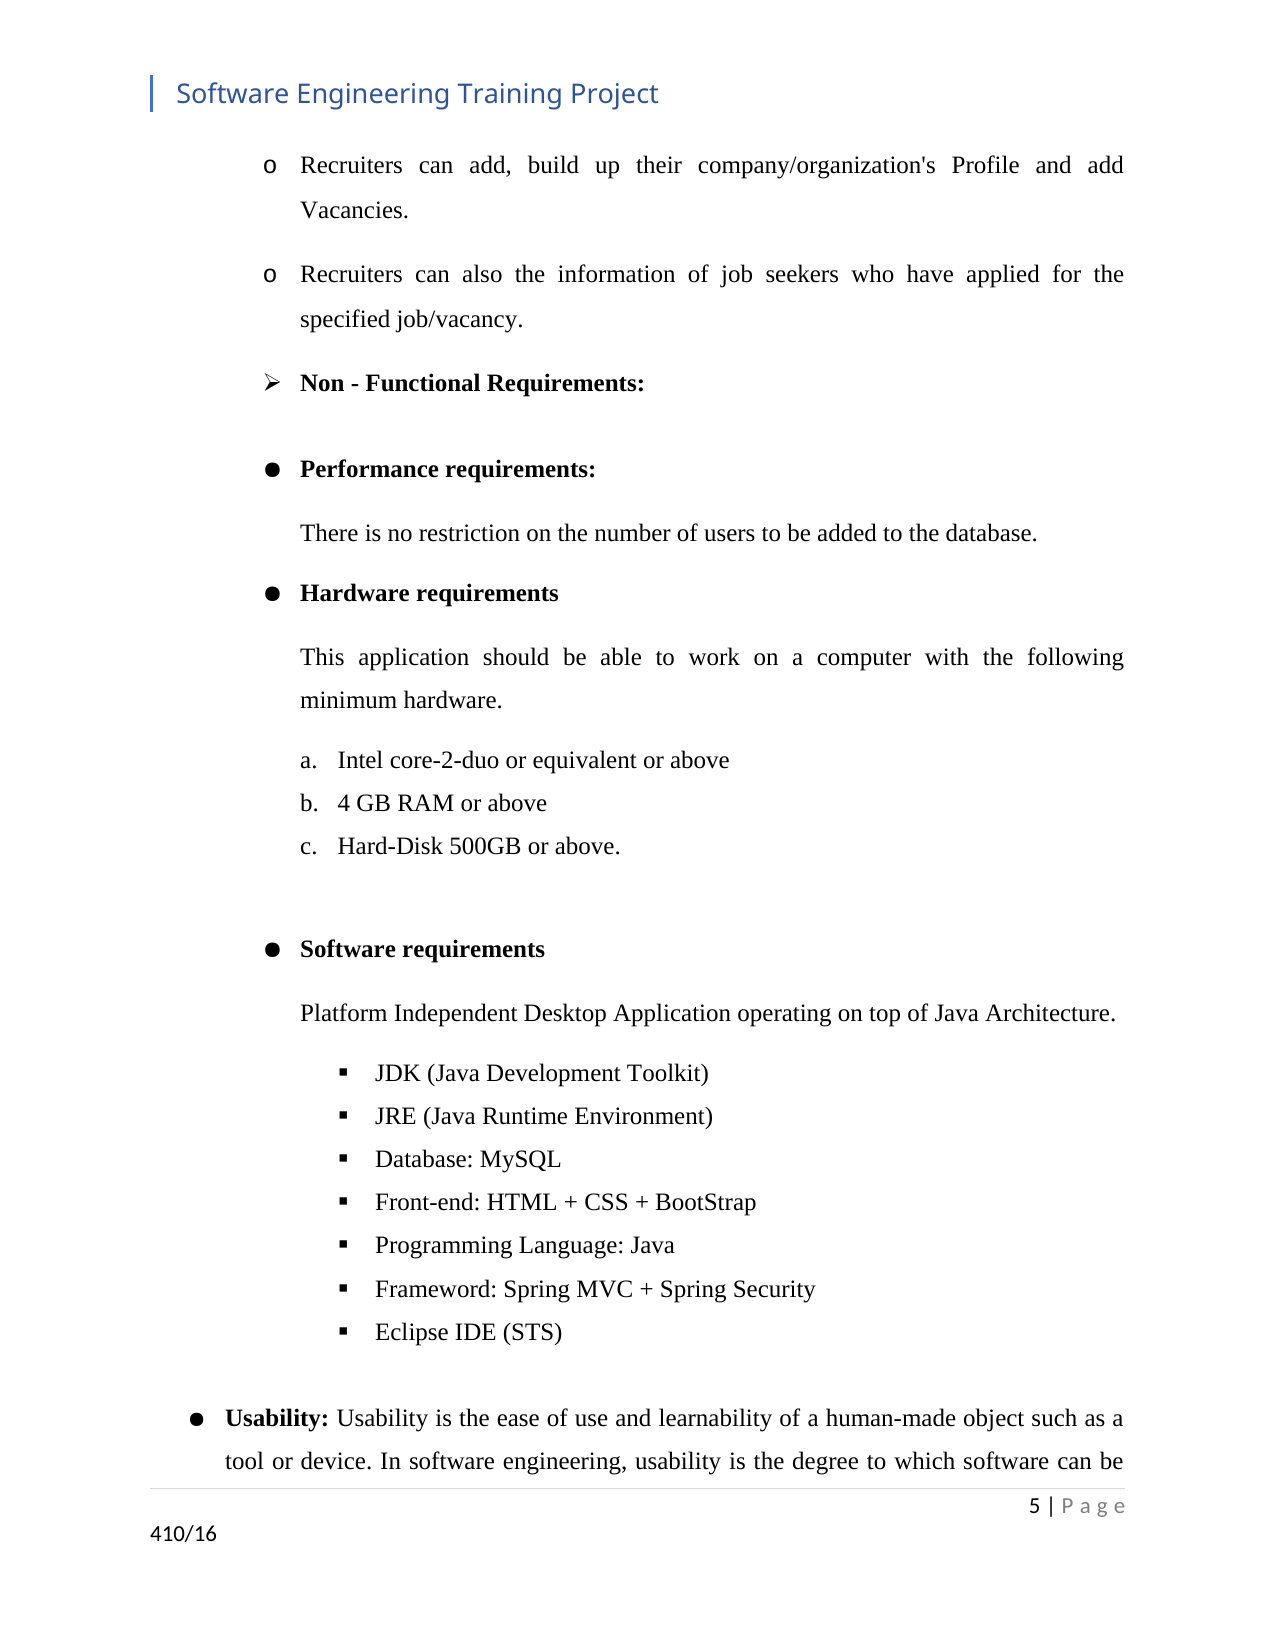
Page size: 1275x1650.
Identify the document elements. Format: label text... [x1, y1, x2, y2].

list Frameword: Spring MVC + Spring Security [337, 1274, 1125, 1302]
list Intel core-2-duo or equivalent or above [300, 745, 1125, 774]
list Non - Functional Requirements: [262, 368, 1125, 397]
list JDK (Java Development Toolkit) [337, 1058, 1125, 1087]
text Platform Independent Desktop Application operating on top of Java Architecture. [300, 998, 1125, 1027]
list Programming Language: Java [337, 1231, 1125, 1259]
list Software requirements [262, 934, 1125, 963]
text There is no restriction on the number of users to be added to the database. [225, 518, 1125, 547]
list Hard-Disk 500GB or above. [300, 831, 1125, 860]
list Usability: Usability is the ease of use and learnability of a human-made object such as a tool or device. In software engineering, usability is the degree to which software can be [187, 1403, 1125, 1475]
text This application should be able to work on a computer with the following minimum hardware. [300, 642, 1125, 714]
list Recruiters can also the information of job seekers who have applied for the specified job/vacancy. [262, 259, 1125, 333]
list 4 GB RAM or above [300, 788, 1125, 817]
list Front-end: HTML + CSS + BootStrap [337, 1187, 1125, 1216]
list Recruiters can add, build up their company/organization's Profile and add Vacancies. [262, 150, 1125, 224]
list Hardware requirements [262, 578, 1125, 607]
list Database: MySQL [337, 1144, 1125, 1173]
list Performance requirements: [262, 454, 1125, 483]
list JRE (Java Runtime Environment) [337, 1101, 1125, 1130]
list Eclipse IDE (STS) [337, 1317, 1125, 1346]
